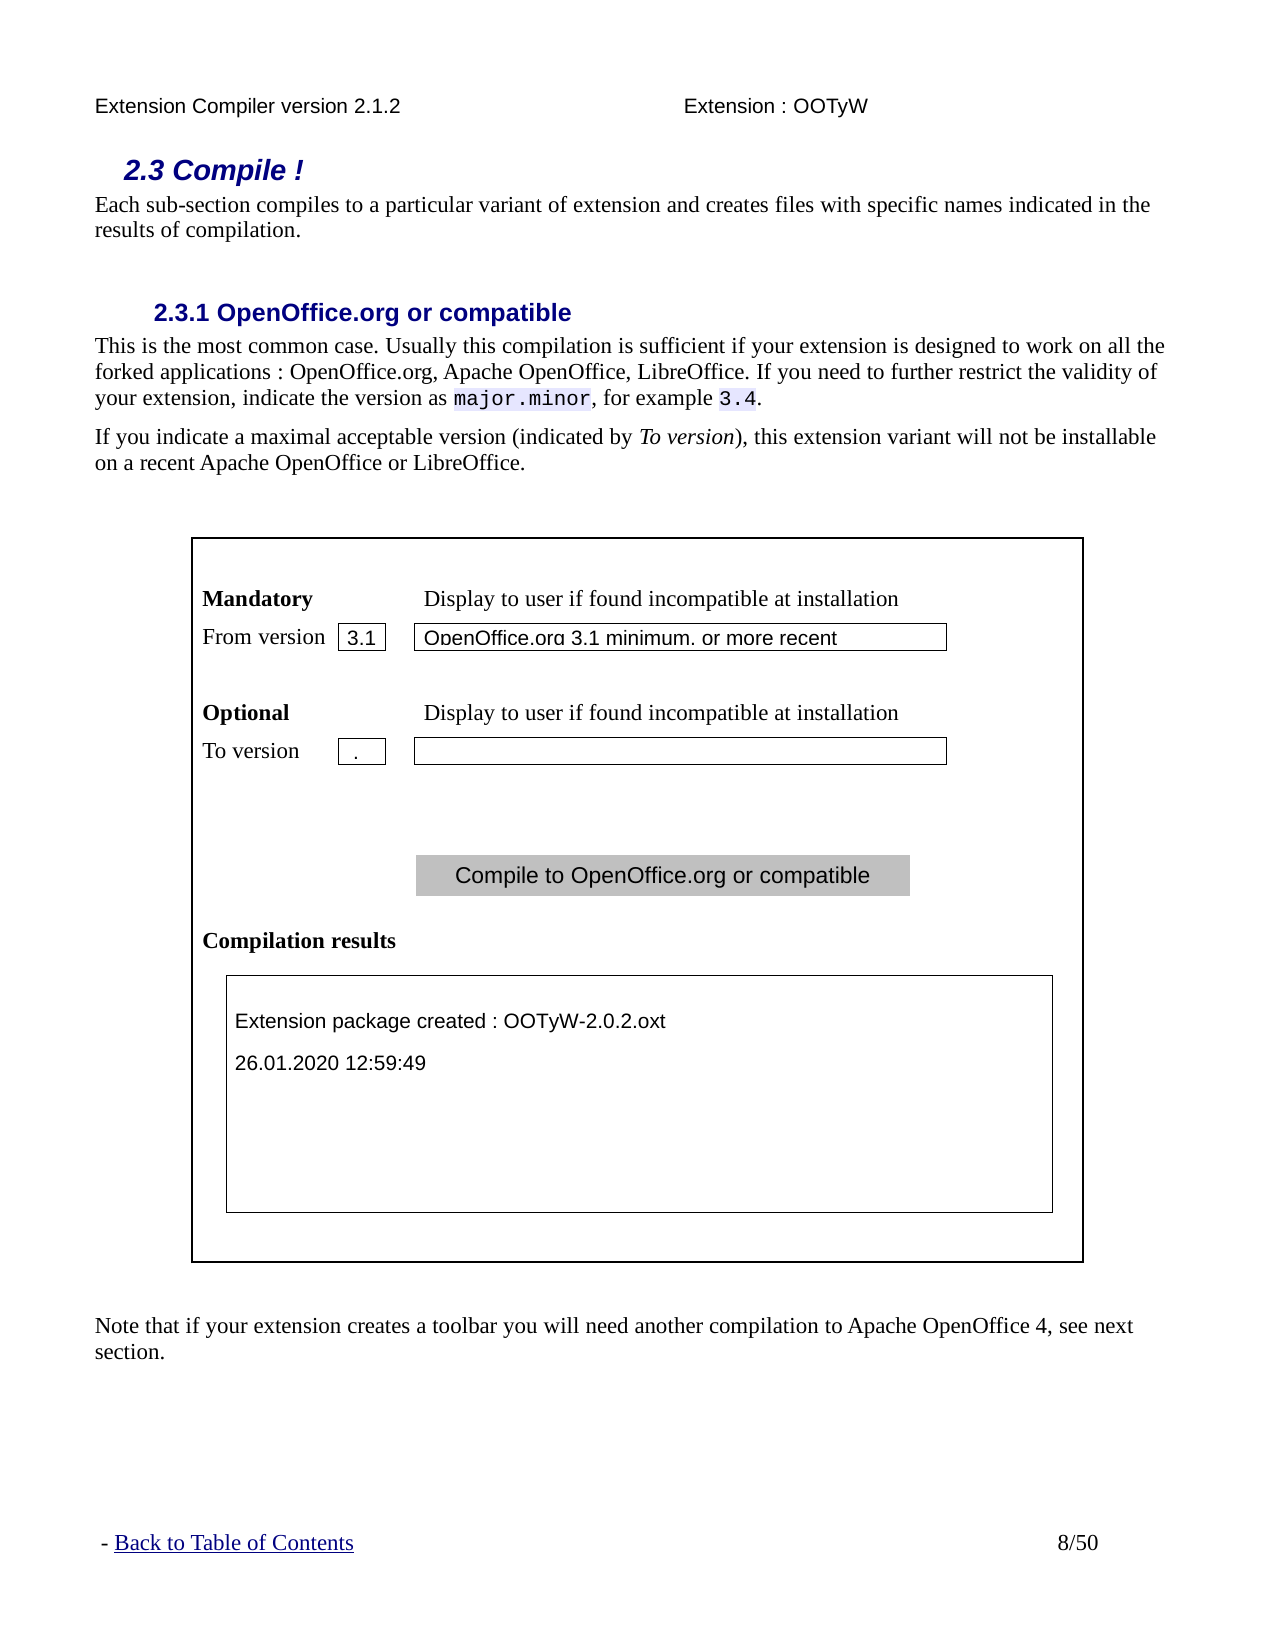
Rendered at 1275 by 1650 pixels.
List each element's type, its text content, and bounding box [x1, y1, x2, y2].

text [947, 738, 1073, 764]
text Optional Display to user if found incompatible at installation [202, 700, 1073, 726]
text Mandatory Display to user if found incompatible at installation [202, 586, 1073, 612]
subtitle OpenOffice.org or compatible [153, 299, 1181, 327]
text Note that if your extension creates a toolbar you will need another compilation to Apache OpenOffice 4, see next section. [94, 1313, 1181, 1364]
text This is the most common case. Usually this compilation is sufficient if your extension is designed to work on all the forked applications : OpenOffice.org, Apache OpenOffice, LibreOffice. If you need to further restrict the validity of your extension, indicate the version as major.minor, for example 3.4. [94, 333, 1181, 411]
text From version [202, 624, 338, 650]
text [947, 624, 1073, 650]
subtitle Compile ! [124, 153, 1181, 186]
text To version [202, 738, 338, 764]
text If you indicate a maximal acceptable version (indicated by To version), this extension variant will not be installable on a recent Apache OpenOffice or LibreOffice. [94, 424, 1181, 475]
text Compilation results [202, 928, 1073, 954]
text Each sub-section compiles to a particular variant of extension and creates files with specific names indicated in the results of compilation. [94, 192, 1181, 243]
text [386, 624, 414, 650]
text [386, 738, 414, 764]
